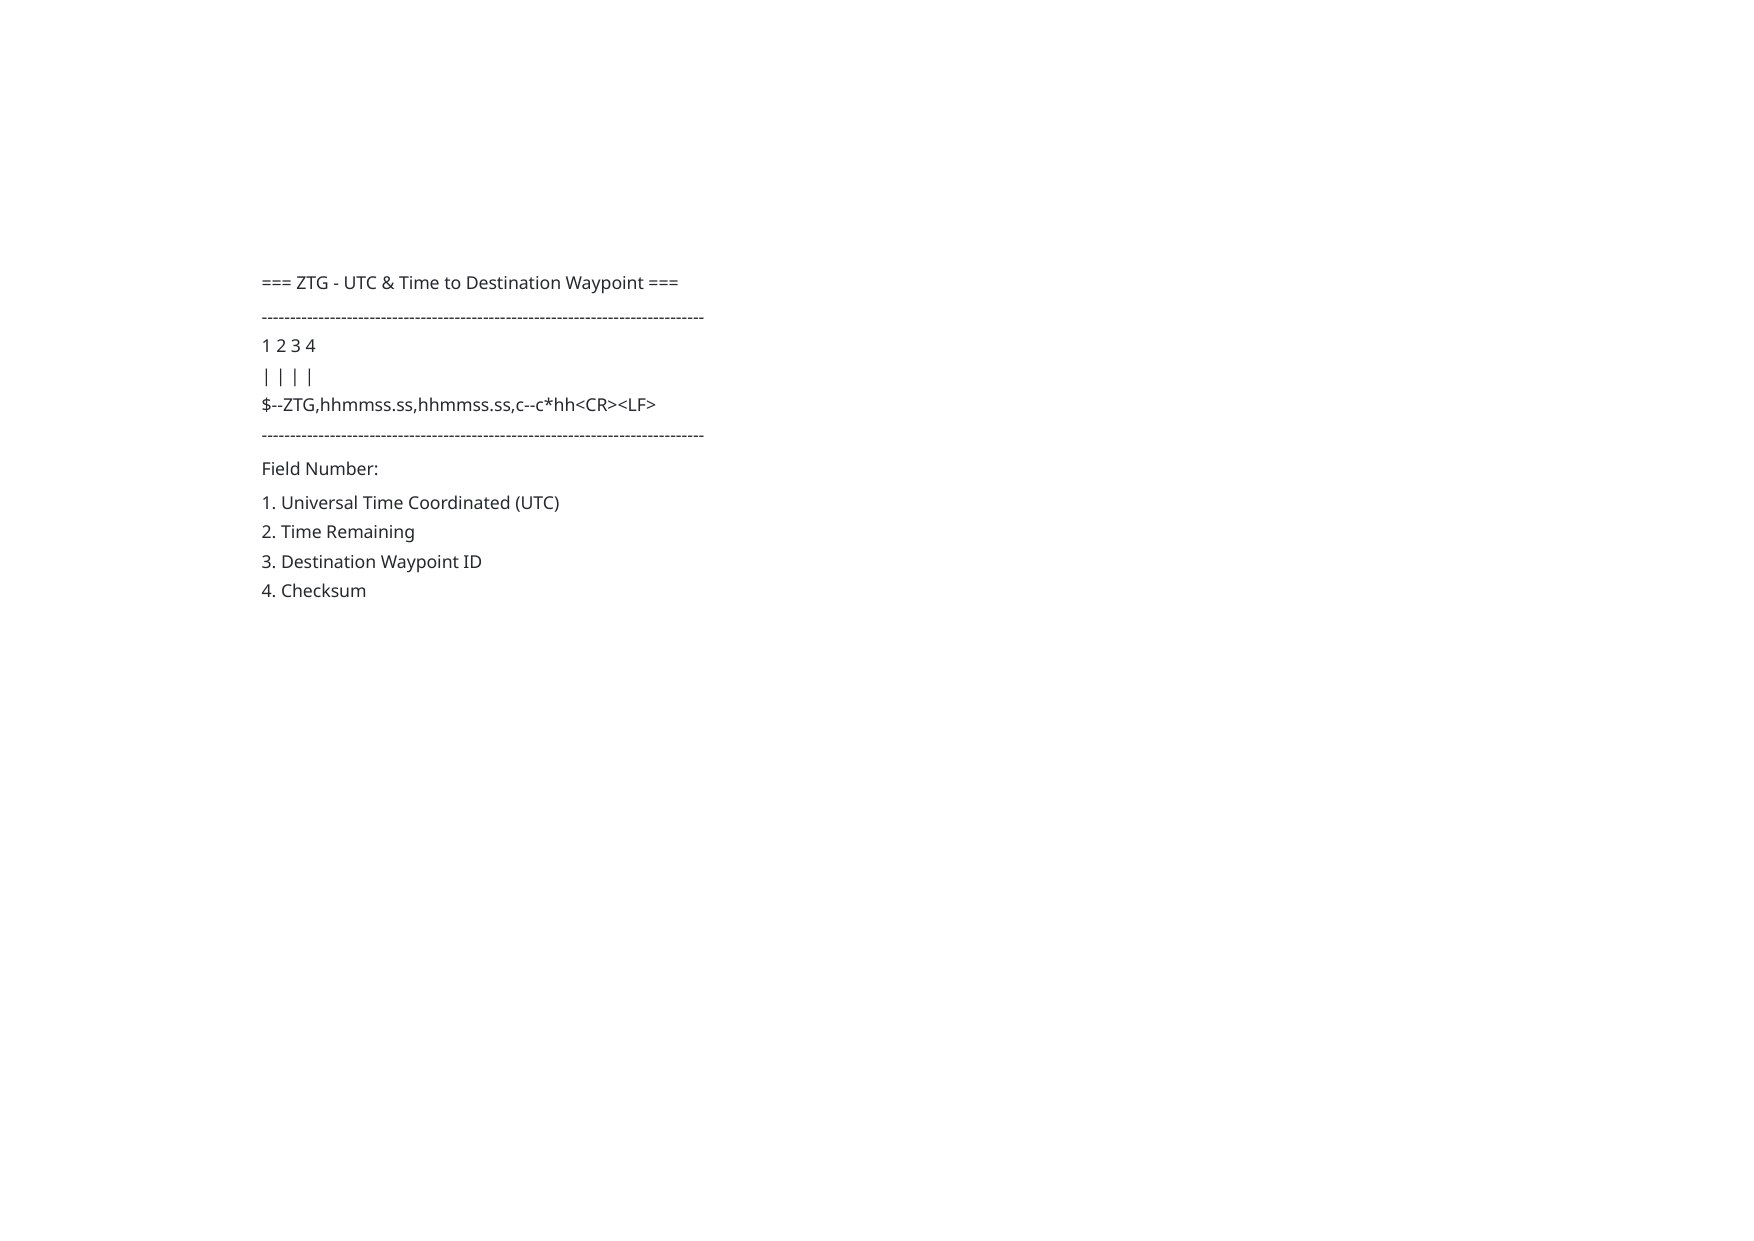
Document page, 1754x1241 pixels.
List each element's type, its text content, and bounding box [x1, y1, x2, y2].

table_cell 4. Checksum [261, 573, 1636, 602]
table_cell [118, 299, 261, 328]
table_cell [118, 446, 261, 451]
table_cell [118, 417, 261, 446]
table_cell [118, 607, 261, 1107]
table_cell $--ZTG,hhmmss.ss,hhmmss.ss,c--c*hh<CR><LF> [261, 387, 1636, 417]
table_cell ------------------------------------------------------------------------------ [261, 417, 1636, 446]
table_cell [118, 485, 261, 514]
table_cell === ZTG - UTC & Time to Destination Waypoint === [261, 118, 1636, 294]
table_cell [118, 451, 261, 480]
table_cell [118, 358, 261, 387]
table_cell [261, 607, 1636, 1107]
table_cell [118, 573, 261, 602]
table_cell [261, 294, 1636, 299]
table_cell [118, 480, 261, 485]
table_cell [118, 387, 261, 417]
table_cell 2. Time Remaining [261, 514, 1636, 544]
table_cell [118, 514, 261, 544]
table_cell [118, 294, 261, 299]
table_cell [118, 329, 261, 358]
table_cell ------------------------------------------------------------------------------ [261, 299, 1636, 328]
table_cell 1. Universal Time Coordinated (UTC) [261, 485, 1636, 514]
table_cell Field Number: [261, 451, 1636, 480]
table_cell [261, 480, 1636, 485]
table_cell 1 2 3 4 [261, 329, 1636, 358]
table_cell [118, 544, 261, 573]
table_cell 3. Destination Waypoint ID [261, 544, 1636, 573]
table_cell [118, 603, 261, 607]
table_cell [118, 118, 261, 294]
table_cell [261, 603, 1636, 607]
table_cell [261, 446, 1636, 451]
table_cell | | | | [261, 358, 1636, 387]
